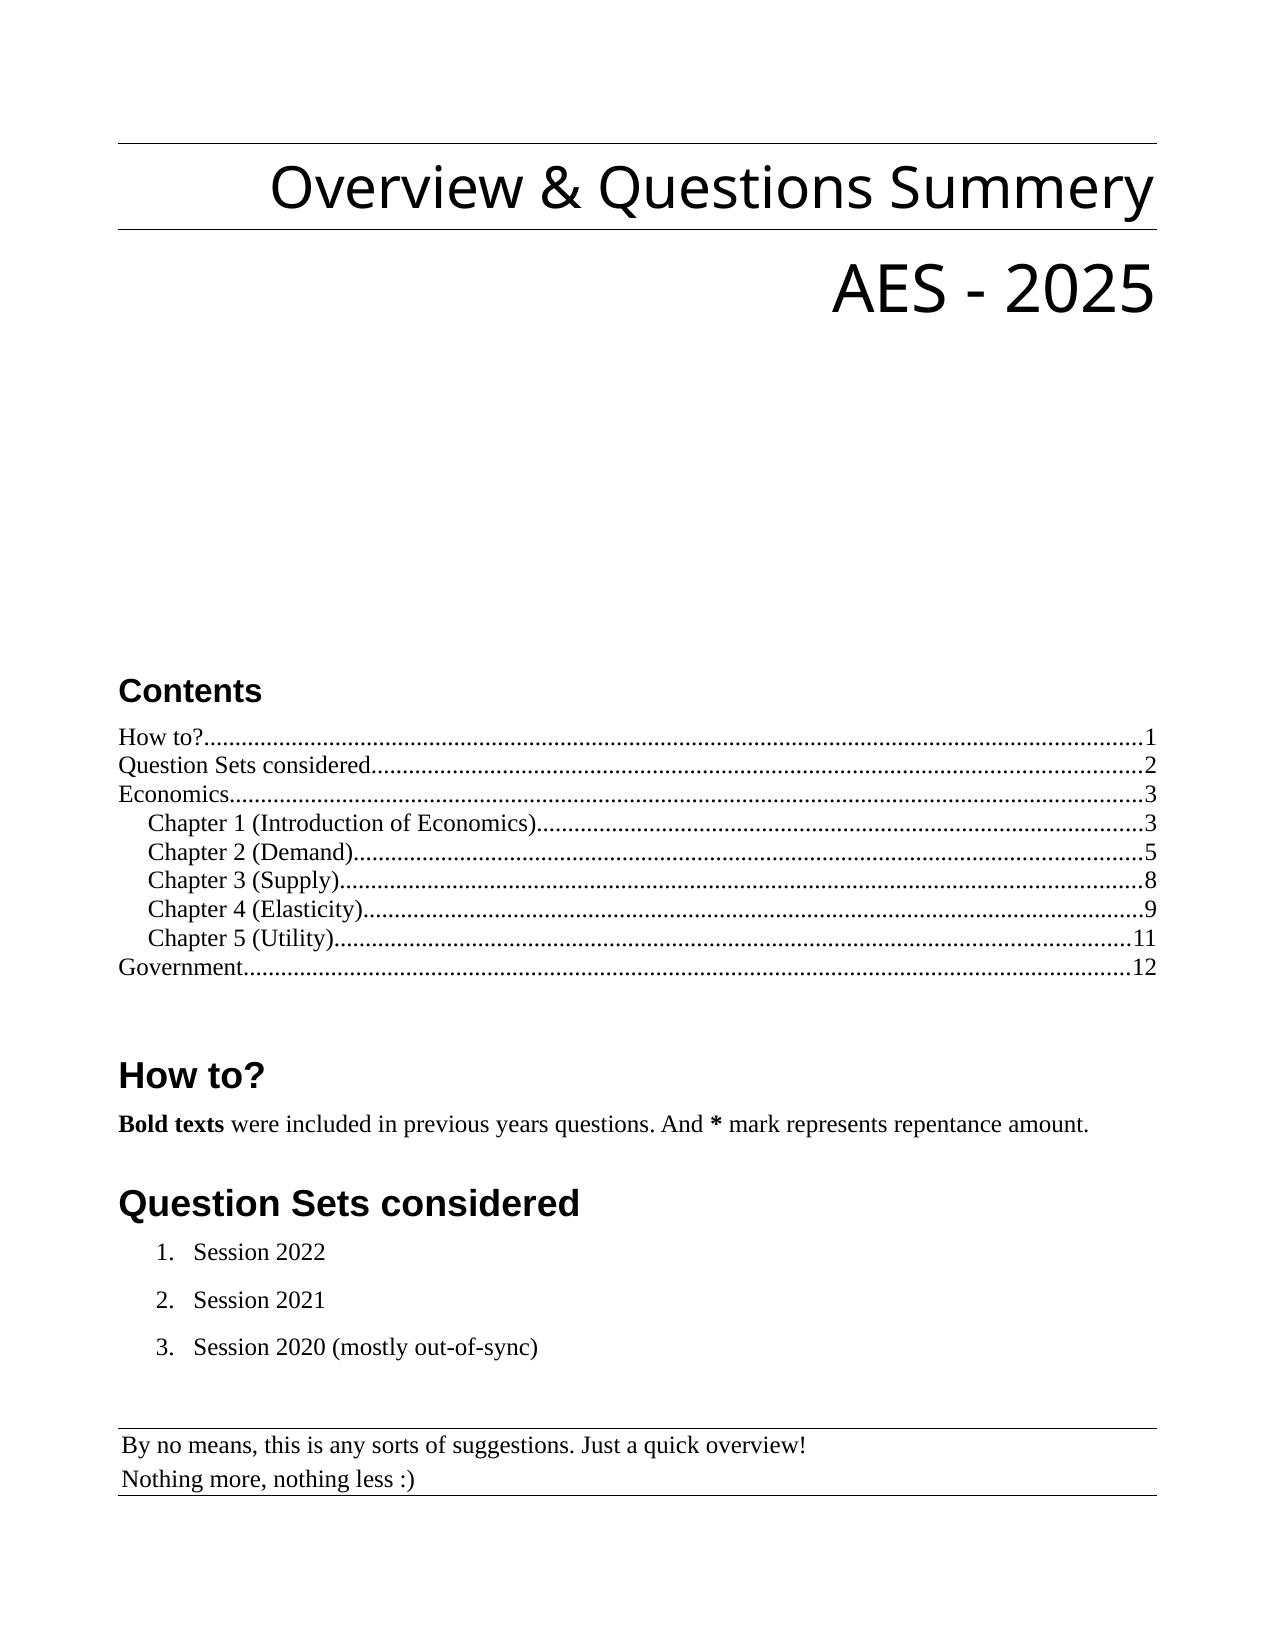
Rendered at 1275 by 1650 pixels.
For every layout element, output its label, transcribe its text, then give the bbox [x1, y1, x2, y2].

subtitle Question Sets considered [118, 1181, 1157, 1224]
list Session 2022 [156, 1237, 1157, 1266]
text Chapter 2 (Demand) 5 [148, 837, 1157, 866]
text How to? 1 [118, 722, 1157, 751]
text Chapter 3 (Supply) 8 [148, 866, 1157, 894]
title Overview & Questions Summery [118, 144, 1157, 229]
list Session 2020 (mostly out-of-sync) [156, 1332, 1157, 1361]
subtitle How to? [118, 1053, 1157, 1096]
list Session 2021 [156, 1285, 1157, 1313]
text By no means, this is any sorts of suggestions. Just a quick overview! Nothing more, nothing less :) [118, 1429, 1157, 1495]
text Chapter 5 (Utility) 11 [148, 923, 1157, 952]
text Chapter 4 (Elasticity) 9 [148, 894, 1157, 923]
text Question Sets considered 2 [118, 751, 1157, 779]
text Bold texts were included in previous years questions. And * mark represents repentance amount. [118, 1109, 1157, 1138]
text Economics 3 [118, 779, 1157, 808]
text Government 12 [118, 952, 1157, 981]
subtitle Contents [118, 671, 1157, 709]
text AES - 2025 [118, 241, 1157, 332]
text Chapter 1 (Introduction of Economics) 3 [148, 808, 1157, 837]
